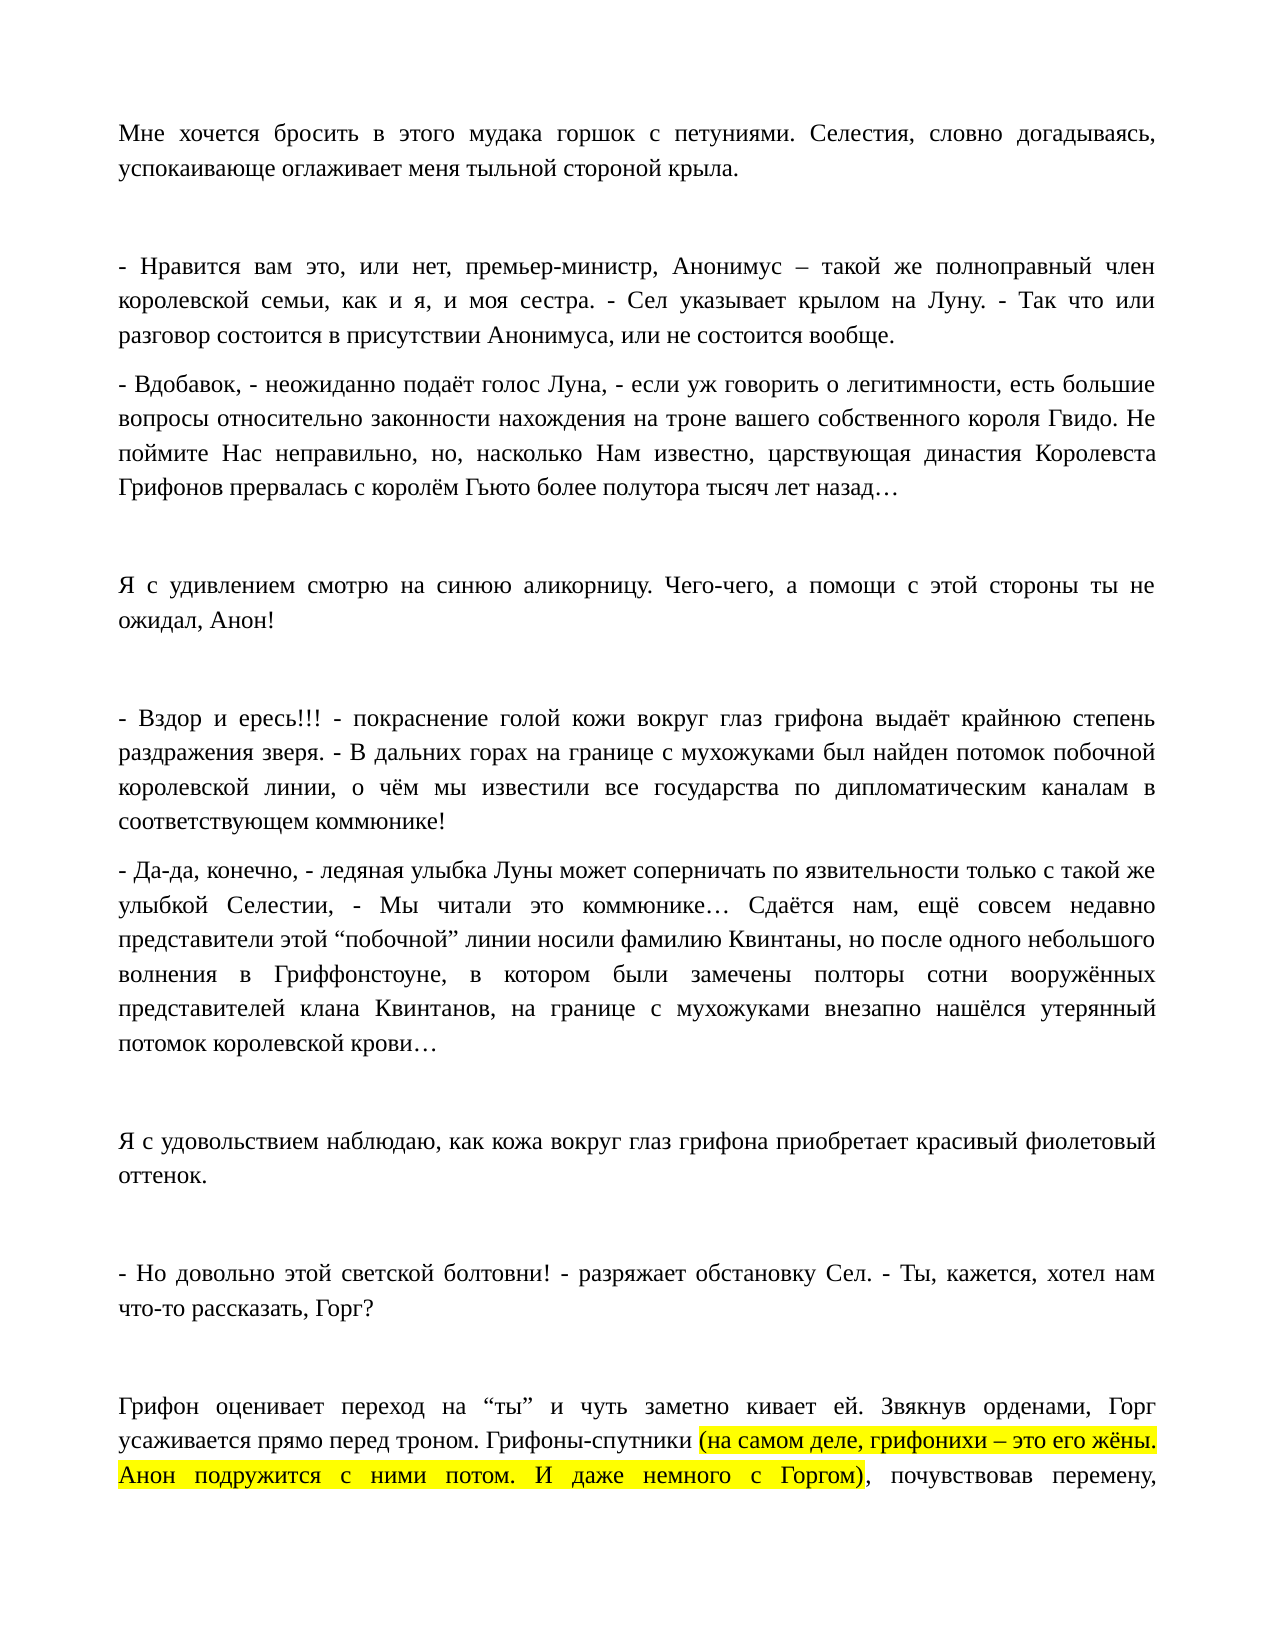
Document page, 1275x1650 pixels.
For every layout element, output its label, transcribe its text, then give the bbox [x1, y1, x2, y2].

text - Вздор и ересь!!! - покраснение голой кожи вокруг глаз грифона выдаёт крайнюю степень раздражения зверя. - В дальних горах на границе с мухожуками был найден потомок побочной королевской линии, о чём мы известили все государства по дипломатическим каналам в соответствующем коммюнике! [118, 703, 1157, 835]
text - Вдобавок, - неожиданно подаёт голос Луна, - если уж говорить о легитимности, есть большие вопросы относительно законности нахождения на троне вашего собственного короля Гвидо. Не поймите Нас неправильно, но, насколько Нам известно, царствующая династия Королевста Грифонов прервалась с королём Гьюто более полутора тысяч лет назад… [118, 369, 1157, 501]
text Мне хочется бросить в этого мудака горшок с петуниями. Селестия, словно догадываясь, успокаивающе оглаживает меня тыльной стороной крыла. [118, 118, 1157, 181]
text - Но довольно этой светской болтовни! - разряжает обстановку Сел. - Ты, кажется, хотел нам что-то рассказать, Горг? [118, 1258, 1157, 1322]
text Я с удивлением смотрю на синюю аликорницу. Чего-чего, а помощи с этой стороны ты не ожидал, Анон! [118, 570, 1157, 633]
text - Да-да, конечно, - ледяная улыбка Луны может соперничать по язвительности только с такой же улыбкой Селестии, - Мы читали это коммюнике… Сдаётся нам, ещё совсем недавно представители этой “побочной” линии носили фамилию Квинтаны, но после одного небольшого волнения в Гриффонстоуне, в котором были замечены полторы сотни вооружённых представителей клана Квинтанов, на границе с мухожуками внезапно нашёлся утерянный потомок королевской крови… [118, 855, 1157, 1057]
text Я с удовольствием наблюдаю, как кожа вокруг глаз грифона приобретает красивый фиолетовый оттенок. [118, 1126, 1157, 1189]
text Грифон оценивает переход на “ты” и чуть заметно кивает ей. Звякнув орденами, Горг усаживается прямо перед троном. Грифоны-спутники (на самом деле, грифонихи – это его жёны. Анон подружится с ними потом. И даже немного с Горгом), почувствовав перемену, [118, 1391, 1157, 1489]
text - Нравится вам это, или нет, премьер-министр, Анонимус – такой же полноправный член королевской семьи, как и я, и моя сестра. - Сел указывает крылом на Луну. - Так что или разговор состоится в присутствии Анонимуса, или не состоится вообще. [118, 251, 1157, 348]
